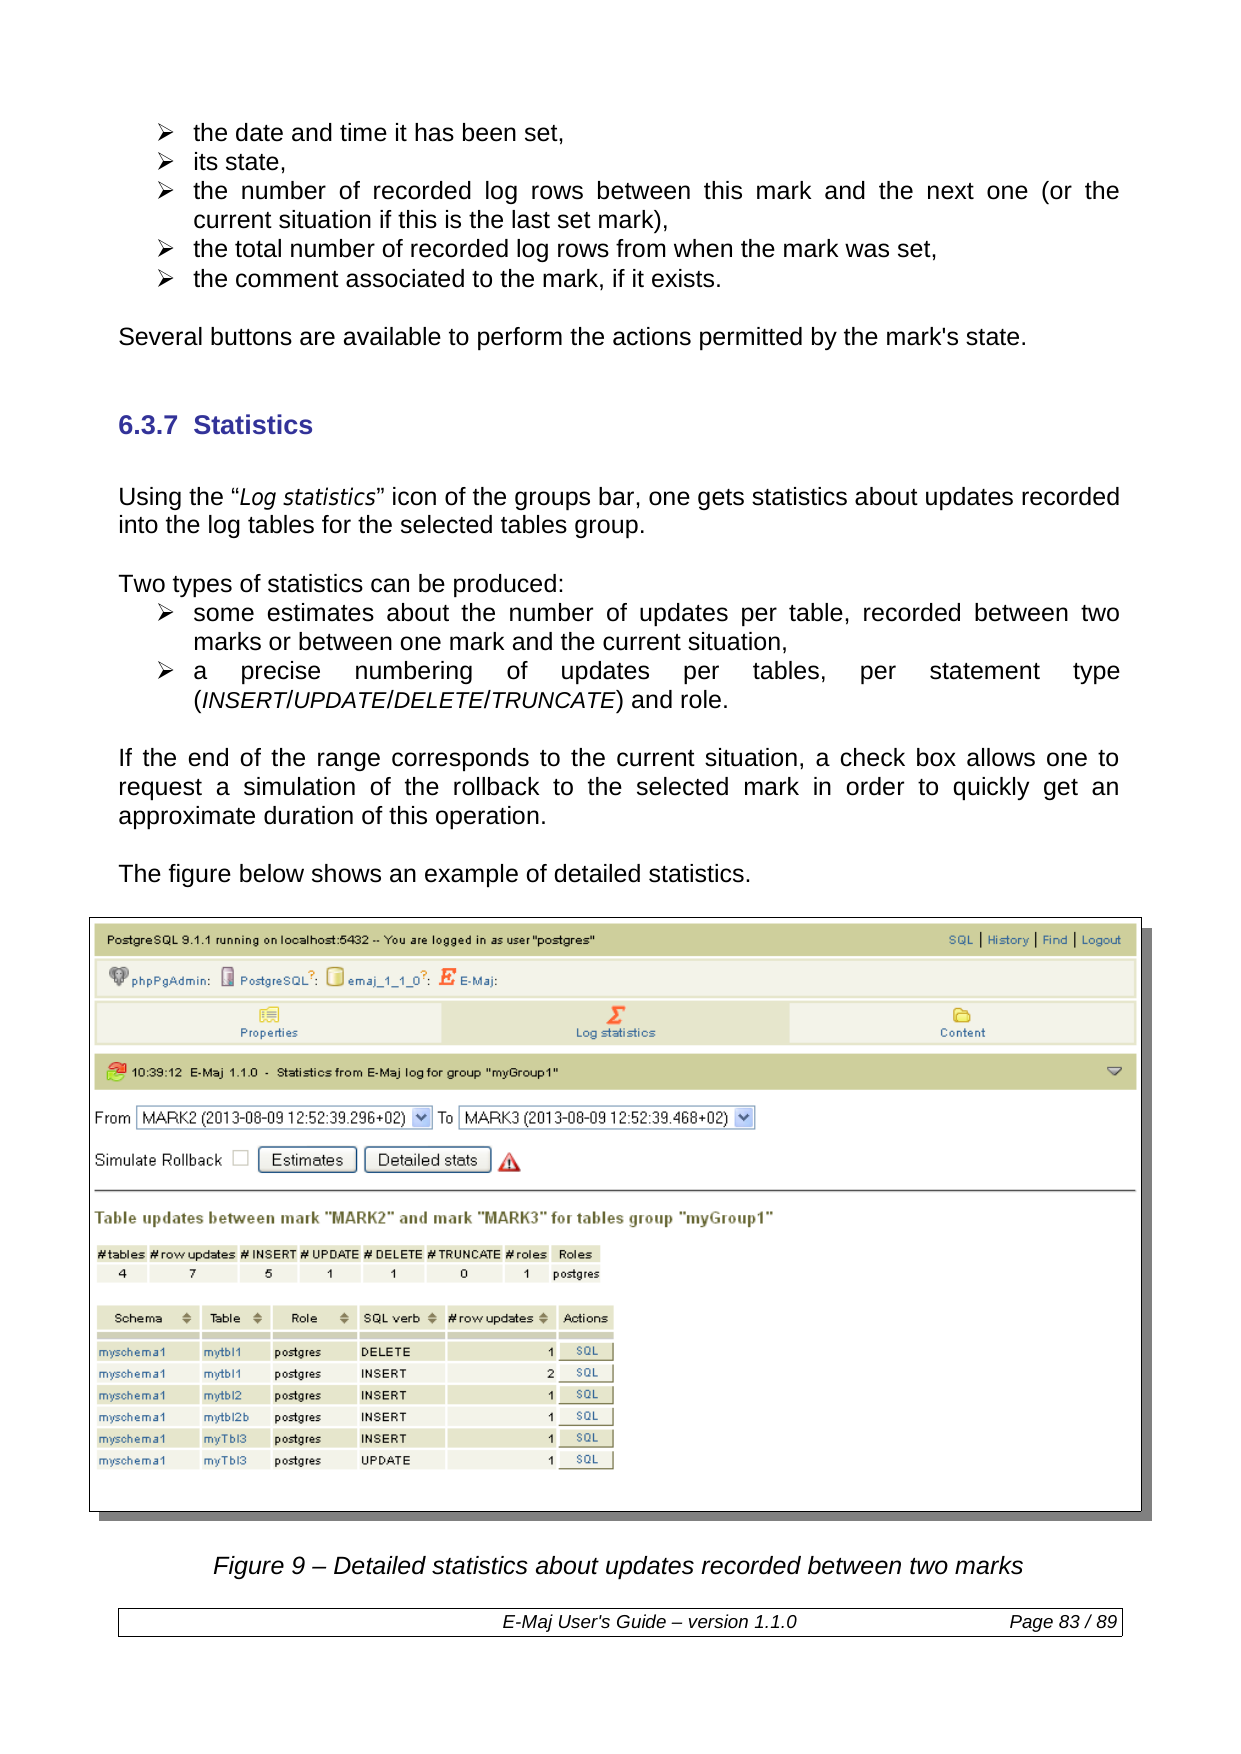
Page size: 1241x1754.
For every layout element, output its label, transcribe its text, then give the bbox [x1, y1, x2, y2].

list the date and time it has been set, [156, 118, 1122, 147]
list its state, [156, 147, 1122, 176]
text Figure 9 – Detailed statistics about updates recorded between two marks [118, 1551, 1122, 1579]
list some estimates about the number of updates per table, recorded between two marks or between one mark and the current situation, [156, 598, 1122, 656]
list the number of recorded log rows between this mark and the next one (or the current situation if this is the last set mark), [156, 176, 1122, 234]
text Using the “Log statistics” icon of the groups bar, one gets statistics about updates recorded into the log tables for the selected tables group. [118, 481, 1122, 539]
text The figure below shows an example of detailed statistics. [118, 859, 1122, 888]
picture [91, 920, 1138, 1508]
text Several buttons are available to perform the actions permitted by the mark's state. [118, 322, 1122, 351]
text If the end of the range corresponds to the current situation, a check box allows one to request a simulation of the rollback to the selected mark in order to quickly get an approximate duration of this operation. [118, 743, 1122, 830]
list a precise numbering of updates per tables, per statement type (INSERT/UPDATE/DELETE/TRUNCATE) and role. [156, 656, 1122, 714]
text Two types of statistics can be produced: [118, 568, 1122, 598]
subtitle Statistics [118, 409, 1122, 440]
list the comment associated to the mark, if it exists. [156, 263, 1122, 292]
list the total number of recorded log rows from when the mark was set, [156, 234, 1122, 263]
